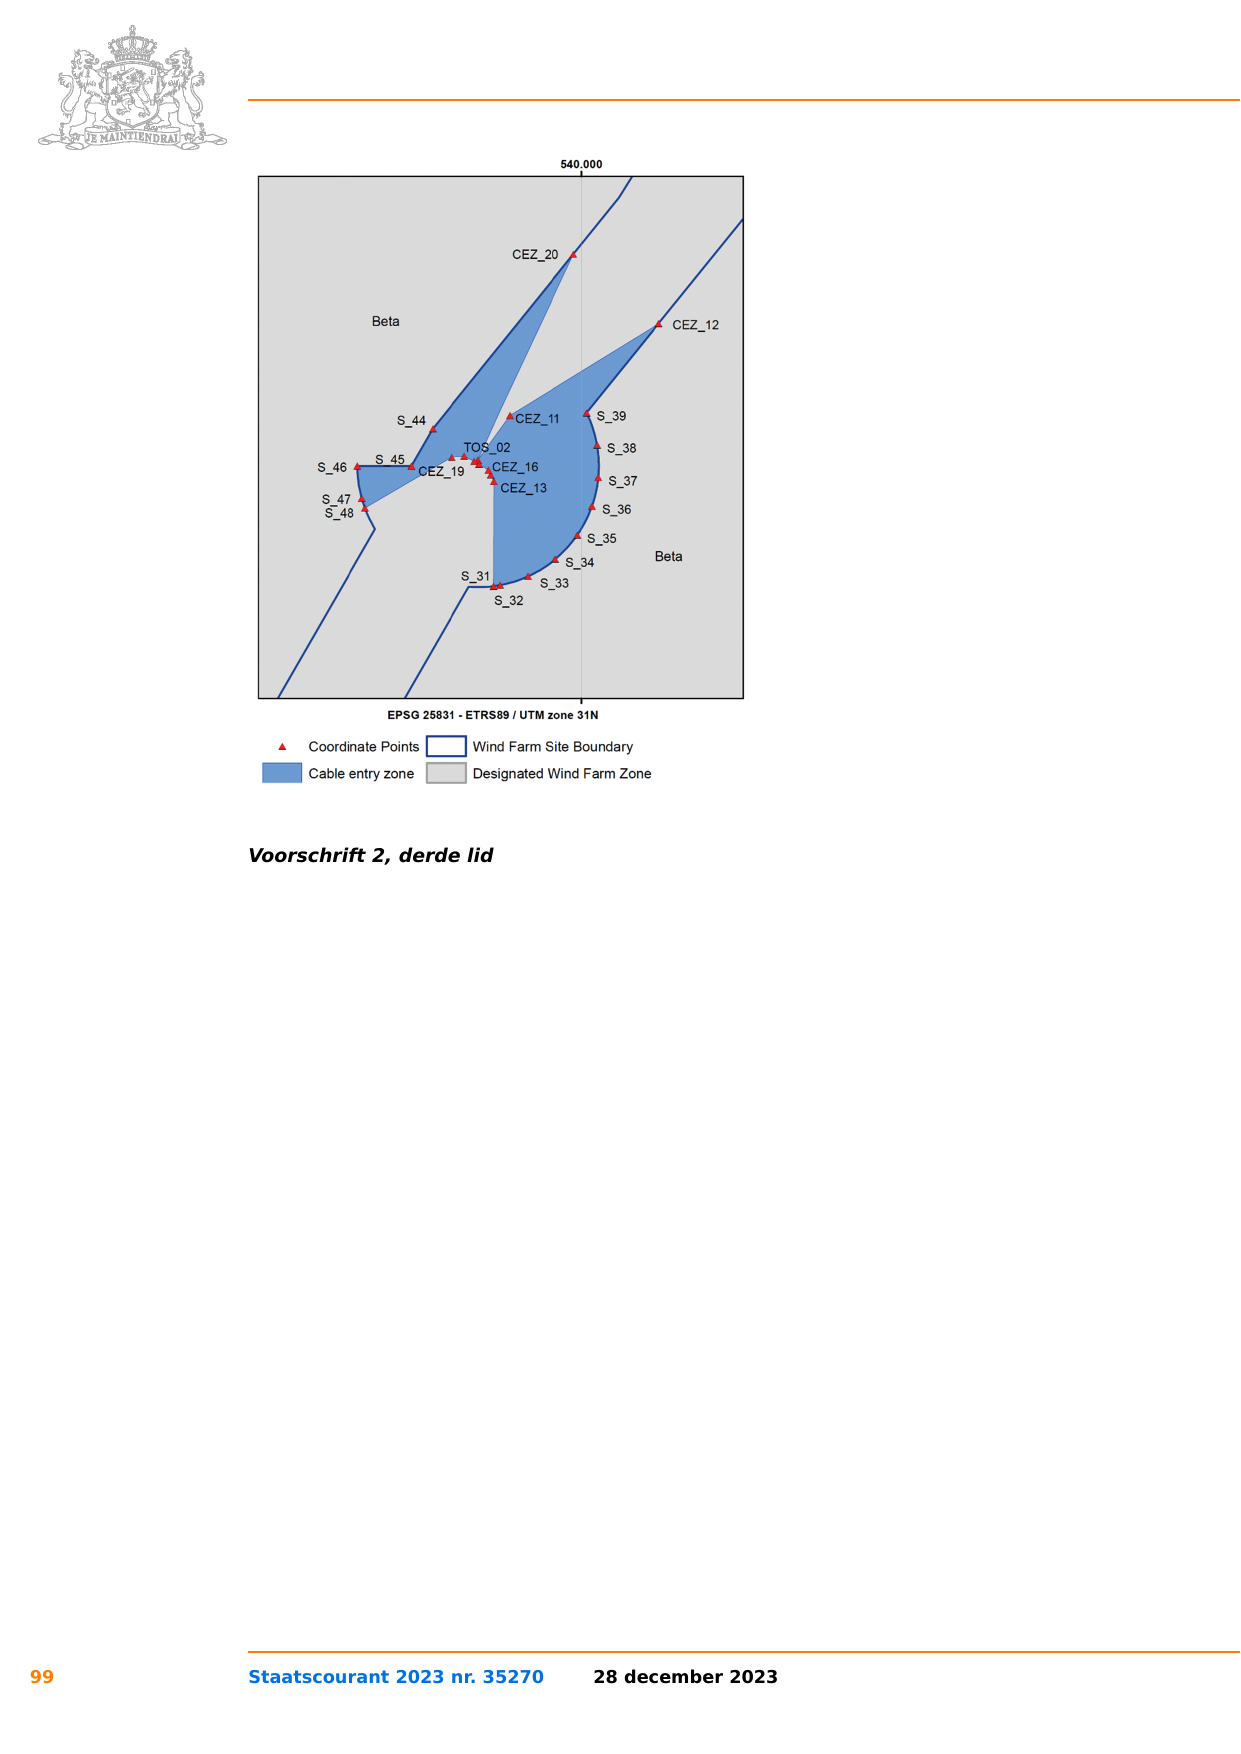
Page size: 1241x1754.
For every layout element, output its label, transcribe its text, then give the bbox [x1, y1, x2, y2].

picture [38, 25, 227, 150]
picture [248, 155, 756, 793]
subtitle Voorschrift 2, derde lid [248, 845, 1163, 867]
